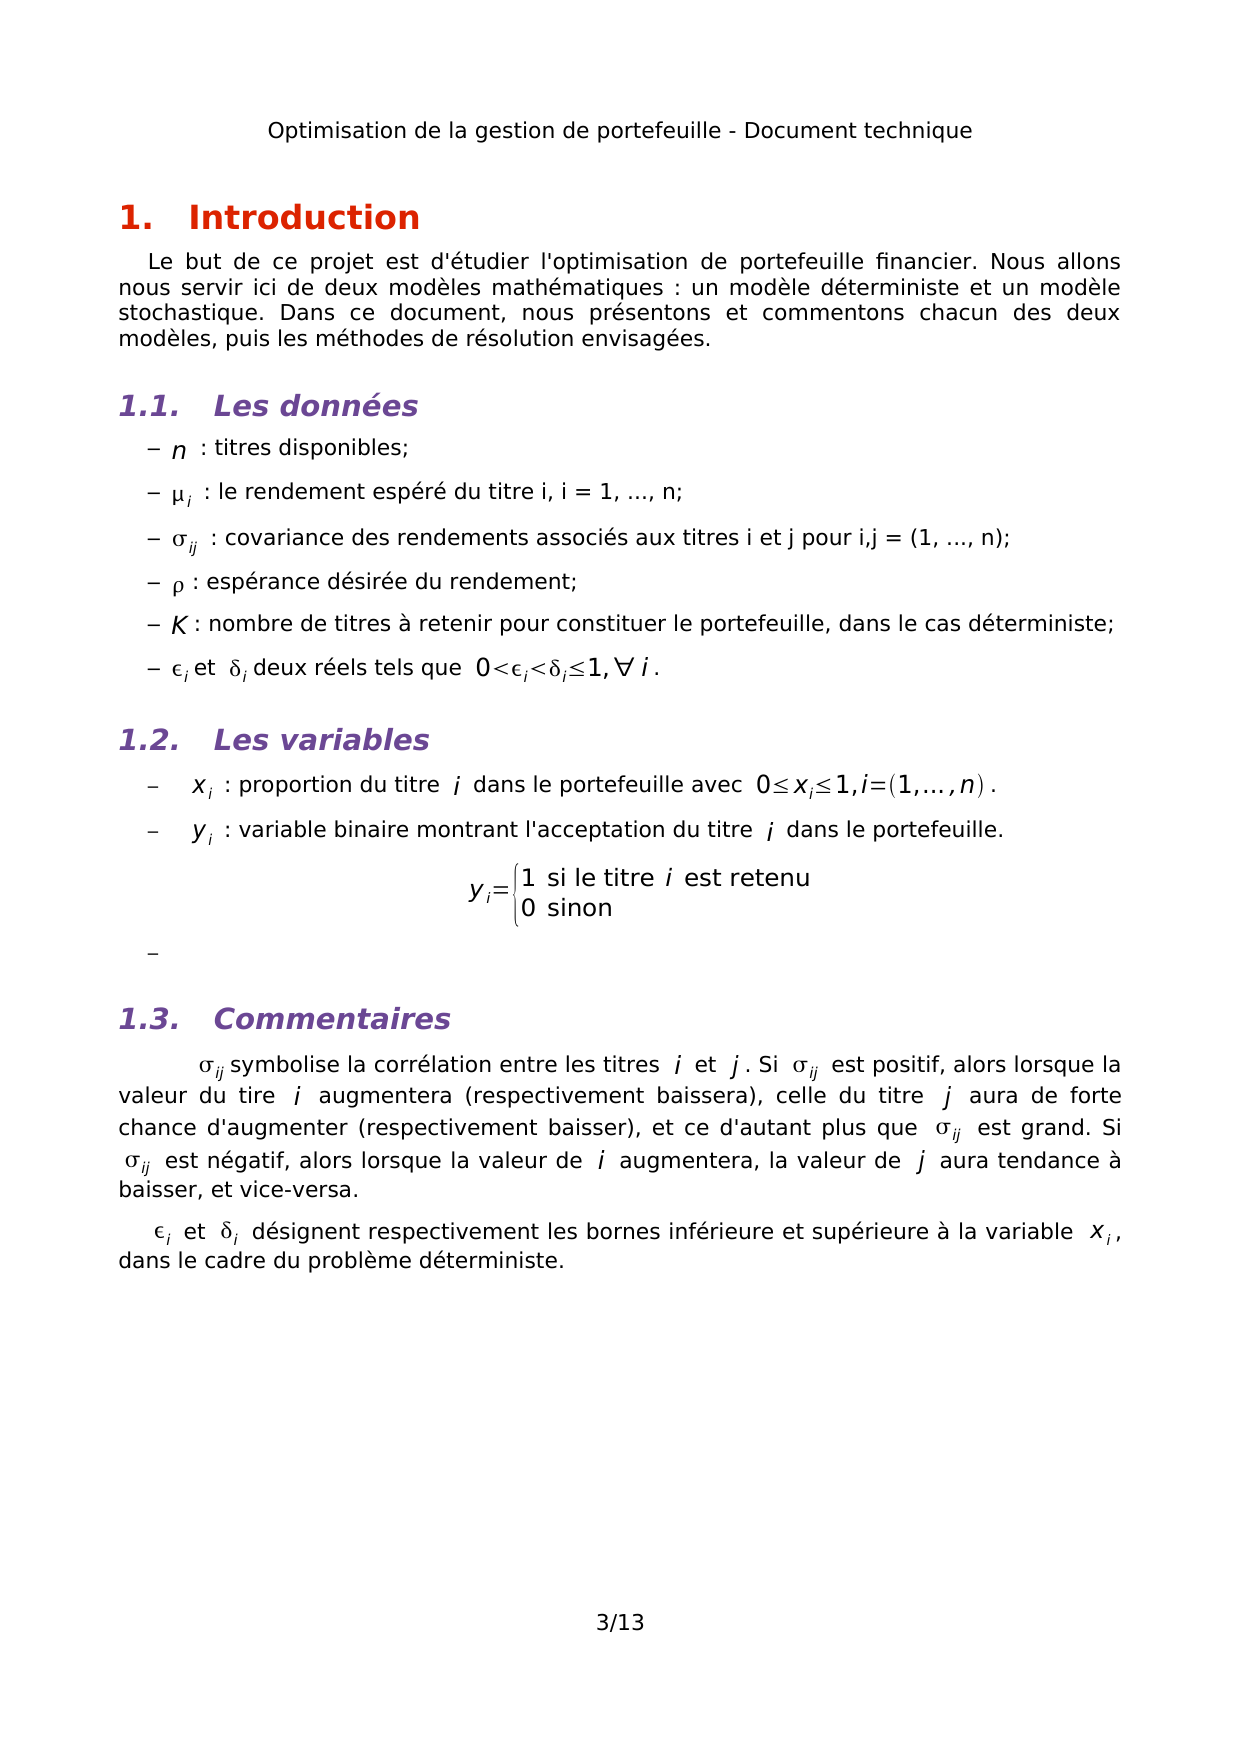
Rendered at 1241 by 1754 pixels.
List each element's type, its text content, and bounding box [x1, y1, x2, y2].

list : proportion du titre dans le portefeuille avec . [118, 770, 1122, 803]
list : covariance des rendements associés aux titres i et j pour i,j = (1, ..., n); [118, 523, 1122, 556]
subtitle Les données [118, 389, 1122, 423]
text et désignent respectivement les bornes inférieure et supérieure à la variable , dans le cadre du problème déterministe. [118, 1215, 1122, 1274]
list : nombre de titres à retenir pour constituer le portefeuille, dans le cas déterministe; [118, 611, 1122, 640]
subtitle Introduction [118, 198, 1122, 237]
subtitle Commentaires [118, 1002, 1122, 1036]
text Le but de ce projet est d'étudier l'optimisation de portefeuille financier. Nous allons nous servir ici de deux modèles mathématiques : un modèle déterministe et un modèle stochastique. Dans ce document, nous présentons et commentons chacun des deux modèles, puis les méthodes de résolution envisagées. [118, 249, 1122, 352]
list : espérance désirée du rendement; [118, 569, 1122, 598]
list : variable binaire montrant l'acceptation du titre dans le portefeuille. [118, 816, 1122, 849]
list : le rendement espéré du titre i, i = 1, ..., n; [118, 477, 1122, 511]
list : titres disponibles; [118, 436, 1122, 465]
list et deux réels tels que . [118, 653, 1122, 686]
subtitle Les variables [118, 723, 1122, 757]
text symbolise la corrélation entre les titres et . Si est positif, alors lorsque la valeur du tire augmentera (respectivement baissera), celle du titre aura de forte chance d'augmenter (respectivement baisser), et ce d'autant plus que est grand. Si est négatif, alors lorsque la valeur de augmentera, la valeur de aura tendance à baisser, et vice-versa. [118, 1049, 1122, 1203]
